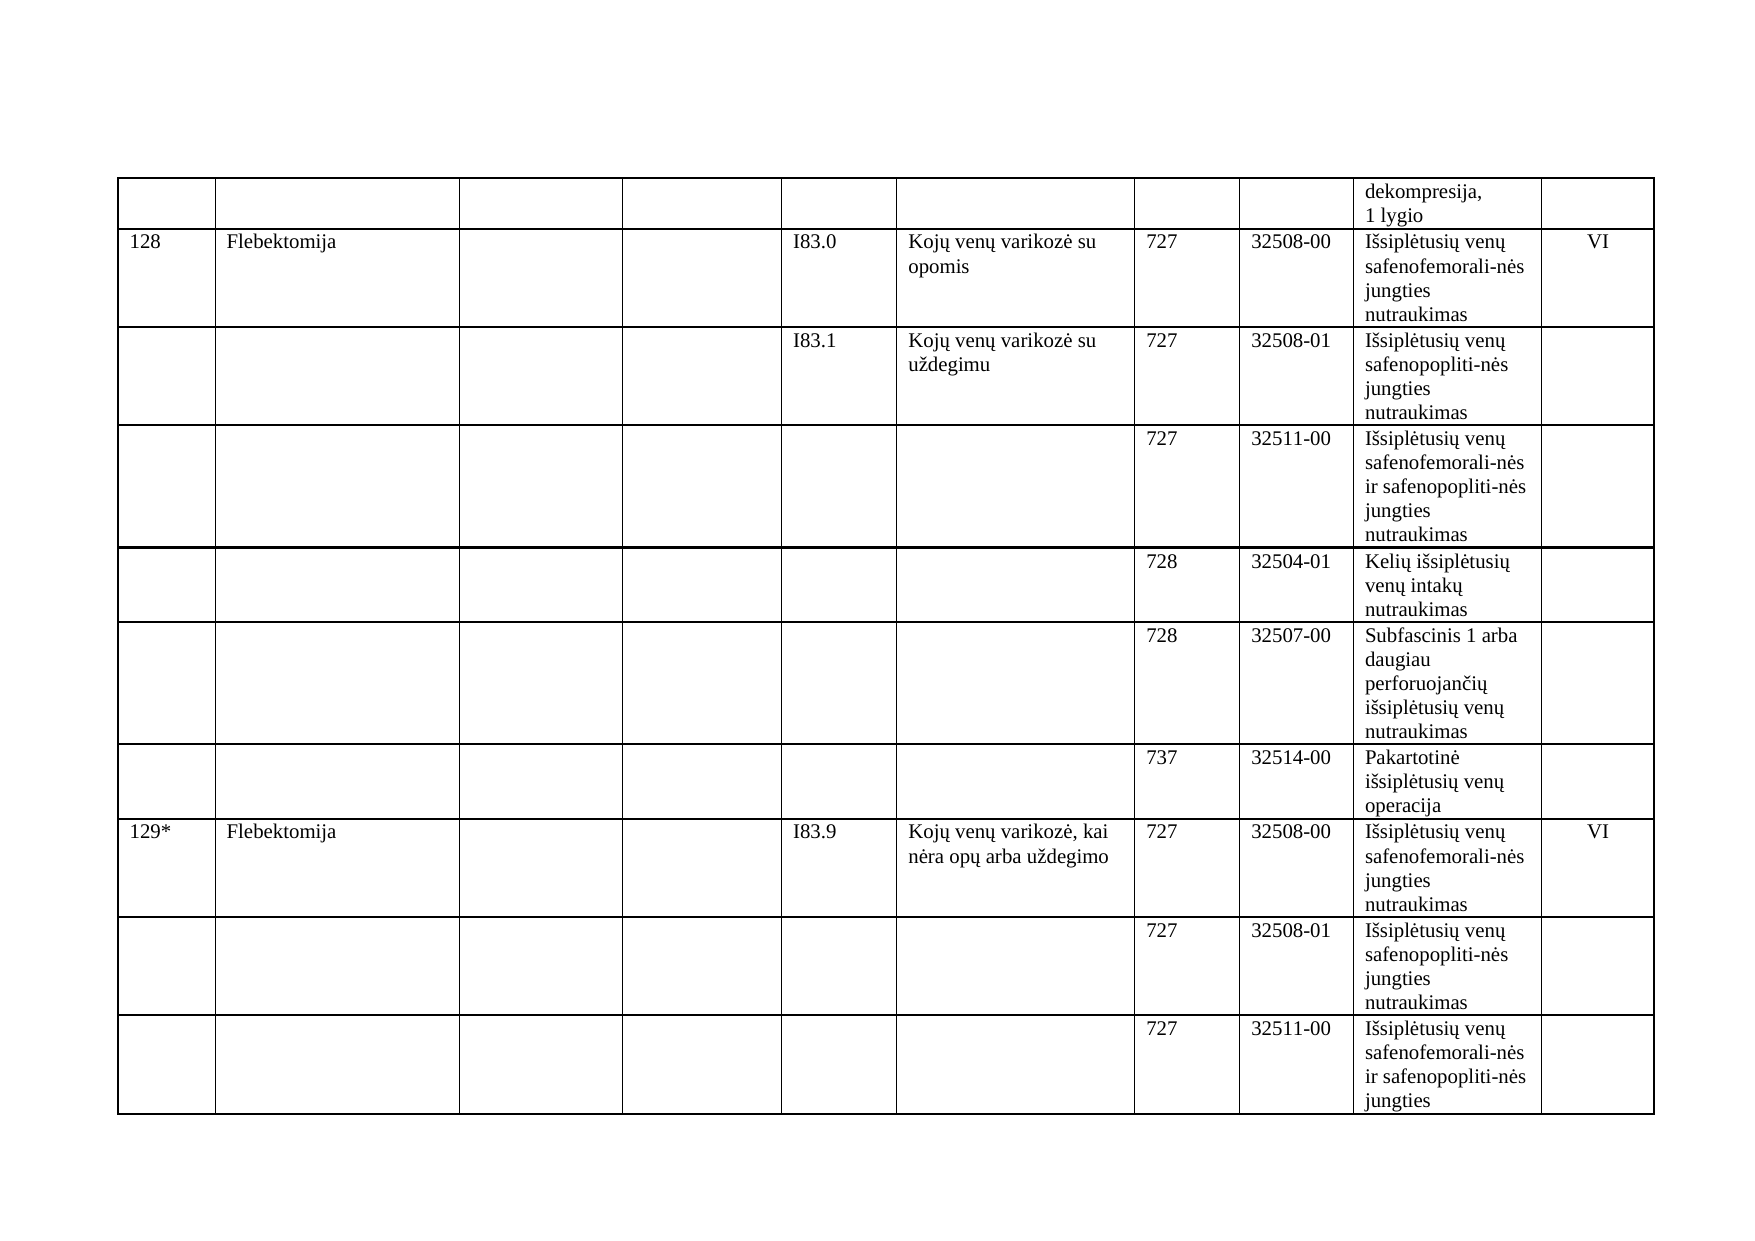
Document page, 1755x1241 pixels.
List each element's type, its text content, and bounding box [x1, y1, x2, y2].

table_cell 32507-00 [1240, 623, 1353, 743]
table_cell [897, 623, 1134, 743]
table_cell [623, 230, 781, 326]
table_cell [216, 745, 459, 817]
table_cell [216, 918, 459, 1014]
table_cell 727 [1135, 1016, 1239, 1112]
table_cell [897, 426, 1134, 546]
table_cell [782, 623, 896, 743]
table_cell 728 [1135, 623, 1239, 743]
table_cell Išsiplėtusių venų safenofemorali-nės ir safenopopliti-nės jungties [1354, 1016, 1541, 1112]
table_cell Kojų venų varikozė, kai nėra opų arba uždegimo [897, 820, 1134, 916]
table_cell [460, 820, 622, 916]
table_cell [216, 623, 459, 743]
table_cell 32504-01 [1240, 549, 1353, 621]
table_cell [623, 549, 781, 621]
table_cell [119, 549, 215, 621]
table_cell 32508-00 [1240, 230, 1353, 326]
table_cell 128 [119, 230, 215, 326]
table_cell Išsiplėtusių venų safenopopliti-nės jungties nutraukimas [1354, 328, 1541, 424]
table_cell dekompresija, 1 lygio [1354, 179, 1541, 227]
table_cell 32508-01 [1240, 918, 1353, 1014]
table_cell 32508-00 [1240, 820, 1353, 916]
table_cell [1542, 426, 1653, 546]
table_cell [216, 179, 459, 227]
table_cell [1542, 1016, 1653, 1112]
table_cell [460, 745, 622, 817]
table_cell [119, 745, 215, 817]
table_cell [460, 623, 622, 743]
table_cell [1542, 179, 1653, 227]
table_cell Išsiplėtusių venų safenopopliti-nės jungties nutraukimas [1354, 918, 1541, 1014]
table_cell [897, 179, 1134, 227]
table_cell Flebektomija [216, 820, 459, 916]
table_cell [119, 623, 215, 743]
table_cell [782, 745, 896, 817]
table_cell [623, 426, 781, 546]
table_cell [1135, 179, 1239, 227]
table_cell [897, 745, 1134, 817]
table_cell [623, 623, 781, 743]
table_cell [897, 918, 1134, 1014]
table_cell 727 [1135, 820, 1239, 916]
table_cell [623, 745, 781, 817]
table_cell 727 [1135, 230, 1239, 326]
table_cell [460, 230, 622, 326]
table_cell Kojų venų varikozė su opomis [897, 230, 1134, 326]
table_cell 32508-01 [1240, 328, 1353, 424]
table_cell Pakartotinė išsiplėtusių venų operacija [1354, 745, 1541, 817]
table_cell [119, 426, 215, 546]
table_cell 727 [1135, 918, 1239, 1014]
table_cell Išsiplėtusių venų safenofemorali-nės jungties nutraukimas [1354, 230, 1541, 326]
table_cell 728 [1135, 549, 1239, 621]
table_cell Kelių išsiplėtusių venų intakų nutraukimas [1354, 549, 1541, 621]
table_cell VI [1542, 820, 1653, 916]
table_cell [623, 328, 781, 424]
table_cell [1542, 549, 1653, 621]
table_cell [623, 179, 781, 227]
table_cell 32514-00 [1240, 745, 1353, 817]
table_cell [897, 1016, 1134, 1112]
table_cell [460, 549, 622, 621]
table_cell [216, 549, 459, 621]
table_cell Kojų venų varikozė su uždegimu [897, 328, 1134, 424]
table_cell 737 [1135, 745, 1239, 817]
table_cell [460, 1016, 622, 1112]
table_cell 727 [1135, 426, 1239, 546]
table_cell Flebektomija [216, 230, 459, 326]
table_cell Išsiplėtusių venų safenofemorali-nės jungties nutraukimas [1354, 820, 1541, 916]
table_cell [782, 179, 896, 227]
table_cell [782, 549, 896, 621]
table_cell VI [1542, 230, 1653, 326]
table_cell [460, 328, 622, 424]
table_cell 129* [119, 820, 215, 916]
table_cell 32511-00 [1240, 1016, 1353, 1112]
table_cell 727 [1135, 328, 1239, 424]
table_cell [782, 1016, 896, 1112]
table_cell [782, 918, 896, 1014]
table_cell [623, 918, 781, 1014]
table_cell [216, 328, 459, 424]
table_cell [623, 820, 781, 916]
table_cell [1542, 328, 1653, 424]
table_cell [119, 918, 215, 1014]
table_cell I83.0 [782, 230, 896, 326]
table_cell Išsiplėtusių venų safenofemorali-nės ir safenopopliti-nės jungties nutraukimas [1354, 426, 1541, 546]
table_cell [1240, 179, 1353, 227]
table_cell [897, 549, 1134, 621]
table_cell [119, 179, 215, 227]
table_cell [1542, 918, 1653, 1014]
table_cell [782, 426, 896, 546]
table_cell [1542, 623, 1653, 743]
table_cell 32511-00 [1240, 426, 1353, 546]
table_cell [460, 918, 622, 1014]
table_cell [1542, 745, 1653, 817]
table_cell I83.1 [782, 328, 896, 424]
table_cell [119, 328, 215, 424]
table_cell [119, 1016, 215, 1112]
table_cell [216, 1016, 459, 1112]
table_cell [460, 179, 622, 227]
table_cell I83.9 [782, 820, 896, 916]
table_cell [623, 1016, 781, 1112]
table_cell [460, 426, 622, 546]
table_cell Subfascinis 1 arba daugiau perforuojančių išsiplėtusių venų nutraukimas [1354, 623, 1541, 743]
table_cell [216, 426, 459, 546]
